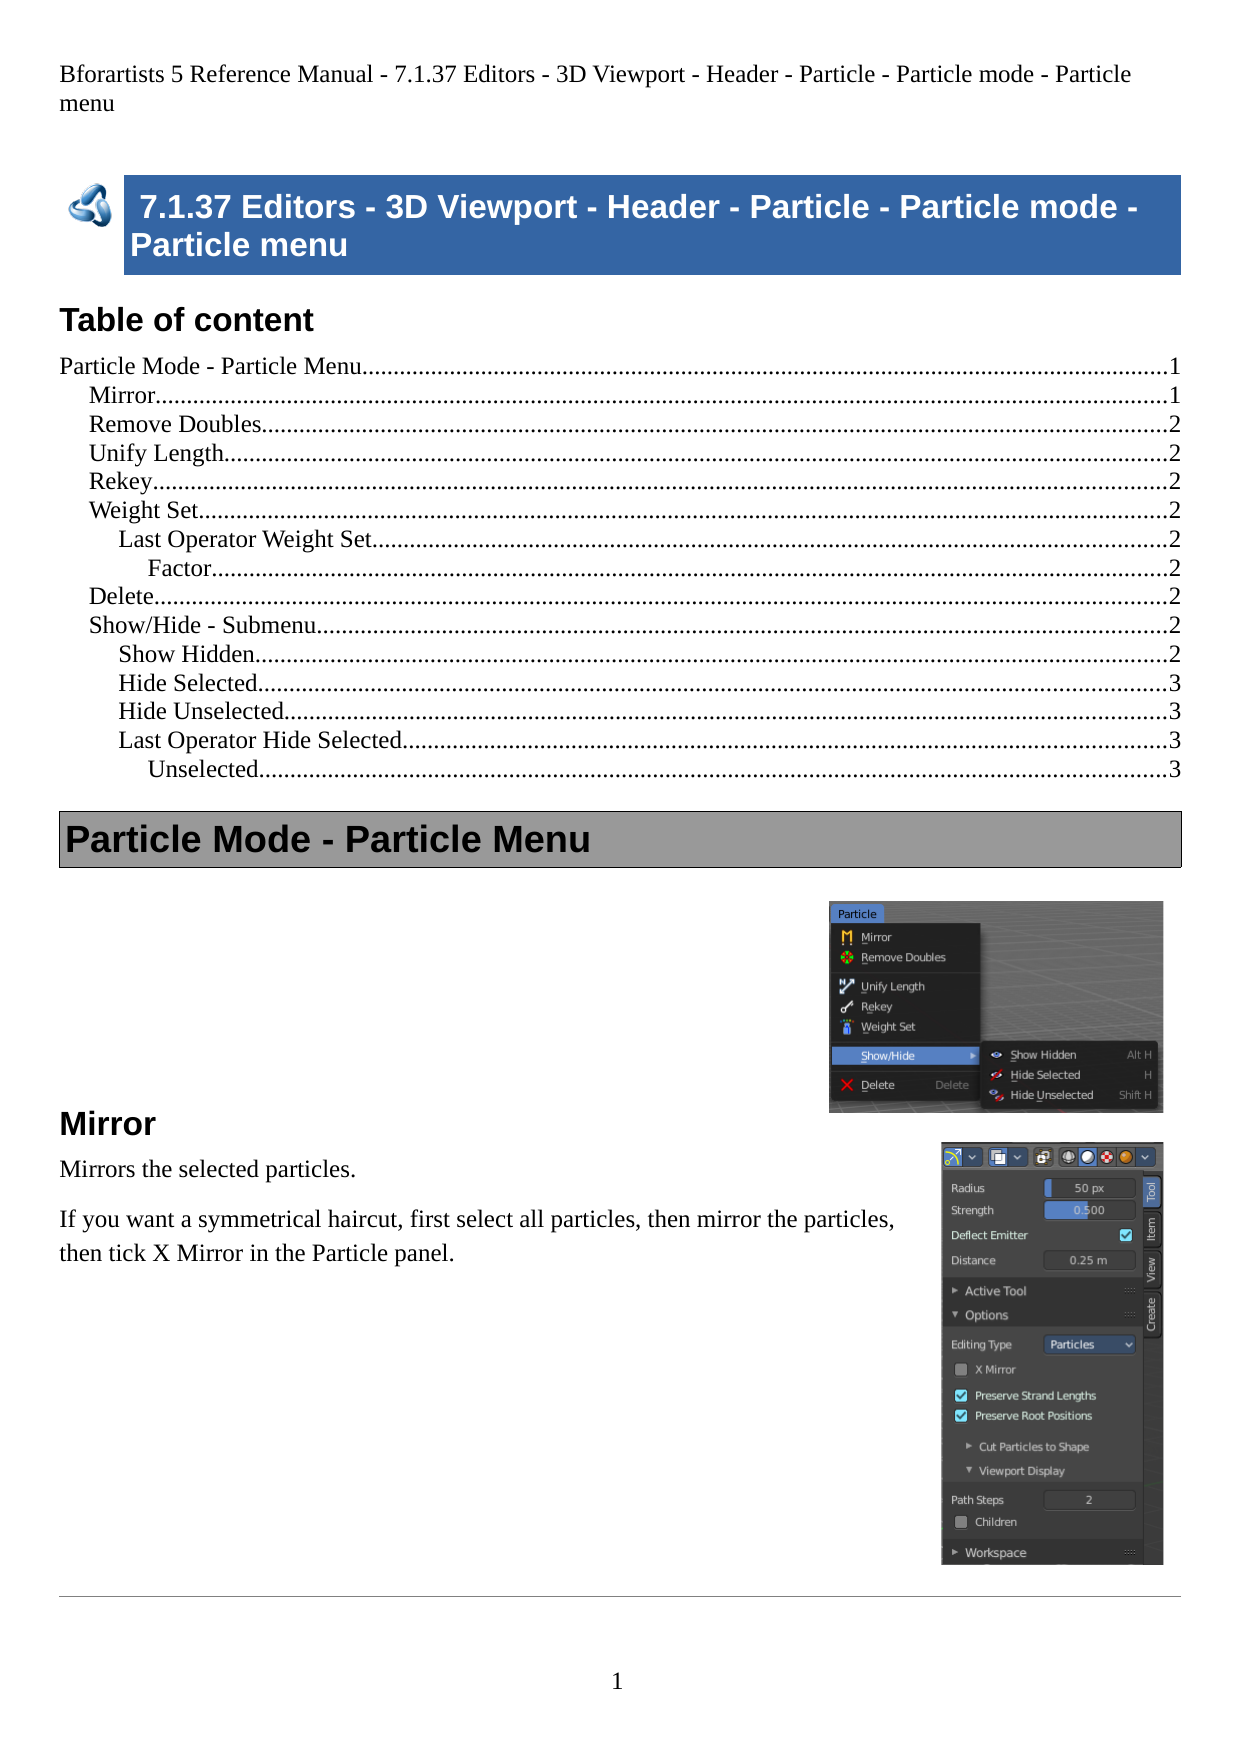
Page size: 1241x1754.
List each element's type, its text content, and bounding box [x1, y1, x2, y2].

text Show Hidden 2 [118, 639, 1181, 668]
text Hide Selected 3 [118, 668, 1181, 696]
text Factor 2 [147, 553, 1181, 581]
subtitle Table of content [59, 300, 1181, 339]
table_header Particle Mode - Particle Menu [60, 812, 1181, 867]
picture [65, 180, 114, 230]
text If you want a symmetrical haircut, first select all particles, then mirror the particles, then tick X Mirror in the Particle panel. [59, 1204, 941, 1267]
text Mirrors the selected particles. [59, 1154, 941, 1183]
subtitle Mirror [59, 1103, 1181, 1142]
text Show/Hide - Submenu 2 [88, 610, 1181, 639]
text Unselected 3 [147, 754, 1181, 783]
text Delete 2 [88, 581, 1181, 610]
text Remove Doubles 2 [88, 409, 1181, 438]
text Mirror 1 [88, 380, 1181, 409]
table_header [59, 175, 124, 275]
text Unify Length 2 [88, 438, 1181, 466]
text Last Operator Weight Set 2 [118, 524, 1181, 553]
text Weight Set 2 [88, 495, 1181, 524]
table_header 7.1.37 Editors - 3D Viewport - Header - Particle - Particle mode - Particle menu [124, 175, 1181, 275]
text Last Operator Hide Selected 3 [118, 725, 1181, 754]
text Rekey 2 [88, 466, 1181, 495]
text Hide Unselected 3 [118, 696, 1181, 725]
picture [941, 1142, 1164, 1565]
text Particle Mode - Particle Menu 1 [59, 351, 1181, 380]
picture [829, 901, 1164, 1113]
